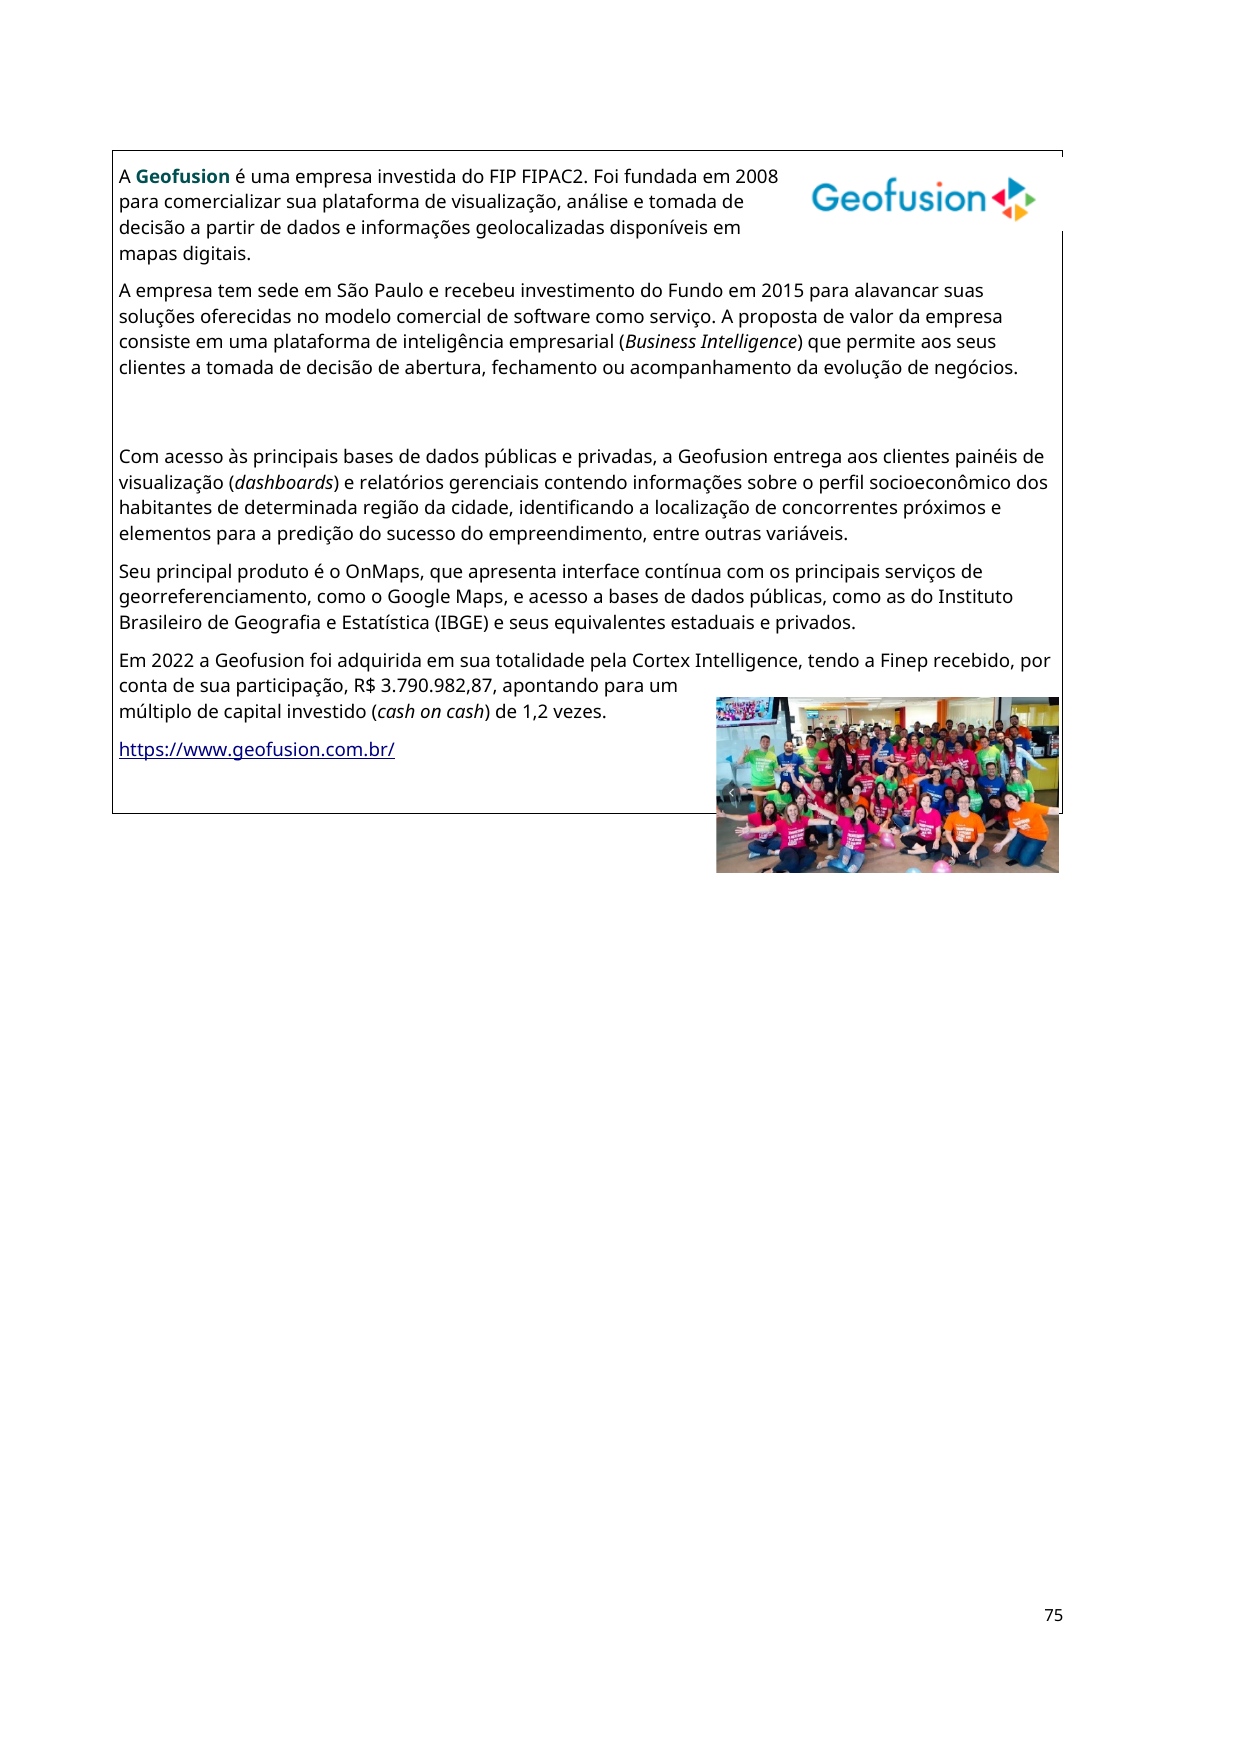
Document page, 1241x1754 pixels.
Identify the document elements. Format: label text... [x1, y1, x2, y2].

table_header A Geofusion é uma empresa investida do FIP FIPAC2. Foi fundada em 2008 para comercializar sua plataforma de visualização, análise e tomada de decisão a partir de dados e informações geolocalizadas disponíveis em mapas digitais. A empresa tem sede em São Paulo e recebeu investimento do Fundo em 2015 para alavancar suas soluções oferecidas no modelo comercial de software como serviço. A proposta de valor da empresa consiste em uma plataforma de inteligência empresarial (Business Intelligence) que permite aos seus clientes a tomada de decisão de abertura, fechamento ou acompanhamento da evolução de negócios. Com acesso às principais bases de dados públicas e privadas, a Geofusion entrega aos clientes painéis de visualização (dashboards) e relatórios gerenciais contendo informações sobre o perfil socioeconômico dos habitantes de determinada região da cidade, identificando a localização de concorrentes próximos e elementos para a predição do sucesso do empreendimento, entre outras variáveis. Seu principal produto é o OnMaps, que apresenta interface contínua com os principais serviços de georreferenciamento, como o Google Maps, e acesso a bases de dados públicas, como as do Instituto Brasileiro de Geografia e Estatística (IBGE) e seus equivalentes estaduais e privados. Em 2022 a Geofusion foi adquirida em sua totalidade pela Cortex Intelligence, tendo a Finep recebido, por conta de sua participação, R$ 3.790.982,87, apontando para um múltiplo de capital investido (cash on cash) de 1,2 vezes. https://www.geofusion.com.br/ [113, 151, 1062, 813]
